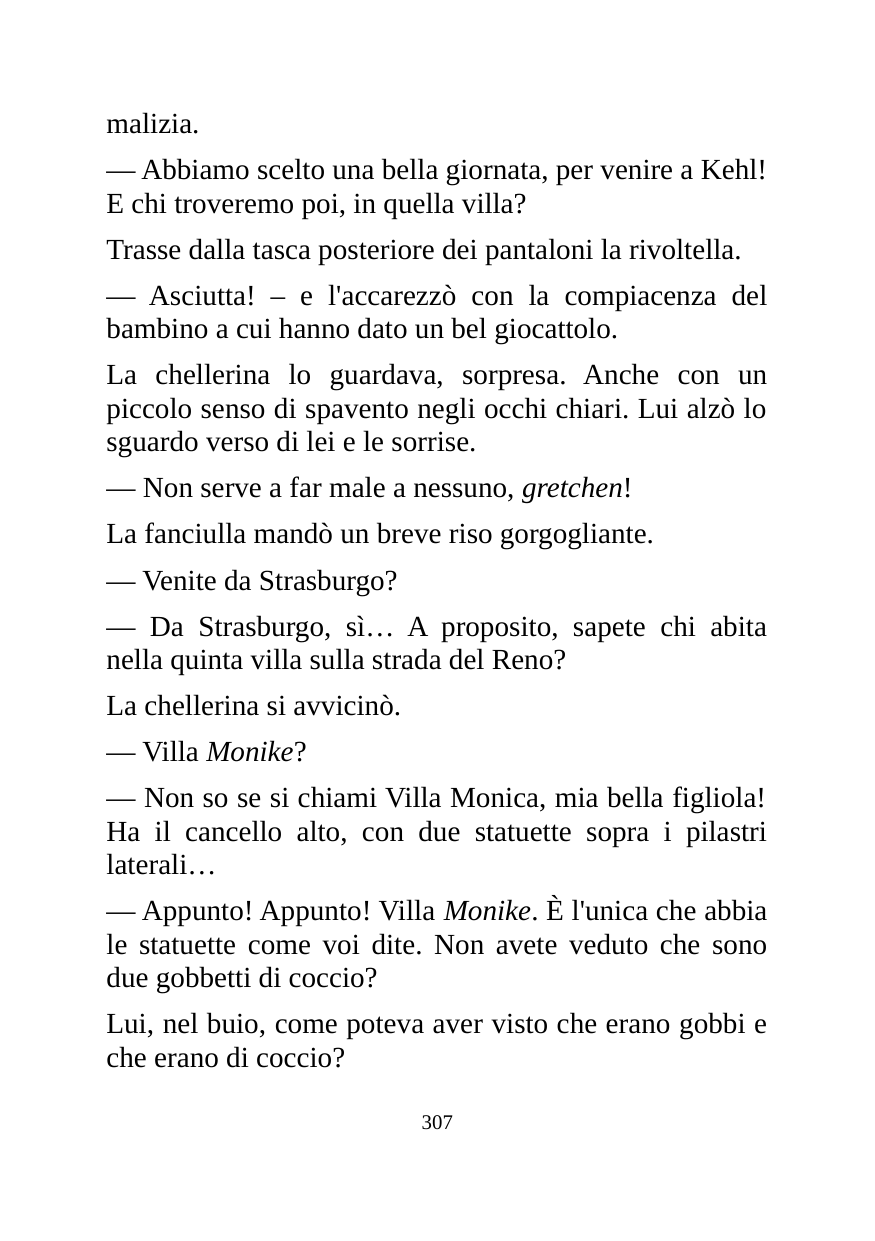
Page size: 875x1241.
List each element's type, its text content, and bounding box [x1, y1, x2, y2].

text — Asciutta! – e l'accarezzò con la compiacenza del bambino a cui hanno dato un bel giocattolo. [106, 278, 768, 345]
text — Appunto! Appunto! Villa Monike. È l'unica che abbia le statuette come voi dite. Non avete veduto che sono due gobbetti di coccio? [106, 893, 768, 994]
text Trasse dalla tasca posteriore dei pantaloni la rivoltella. [106, 232, 768, 265]
text — Non serve a far male a nessuno, gretchen! [106, 471, 768, 504]
text — Villa Monike? [106, 734, 768, 768]
text Lui, nel buio, come poteva aver visto che erano gobbi e che erano di coccio? [106, 1007, 768, 1074]
text — Venite da Strasburgo? [106, 563, 768, 596]
text — Abbiamo scelto una bella giornata, per venire a Kehl! E chi troveremo poi, in quella villa? [106, 152, 768, 219]
text — Da Strasburgo, sì… A proposito, sapete chi abita nella quinta villa sulla strada del Reno? [106, 609, 768, 676]
text malizia. [106, 106, 768, 140]
text La chellerina lo guardava, sorpresa. Anche con un piccolo senso di spavento negli occhi chiari. Lui alzò lo sguardo verso di lei e le sorrise. [106, 357, 768, 458]
text La fanciulla mandò un breve riso gorgogliante. [106, 517, 768, 550]
text La chellerina si avvicinò. [106, 688, 768, 722]
text — Non so se si chiami Villa Monica, mia bella figliola! Ha il cancello alto, con due statuette sopra i pilastri laterali… [106, 780, 768, 881]
